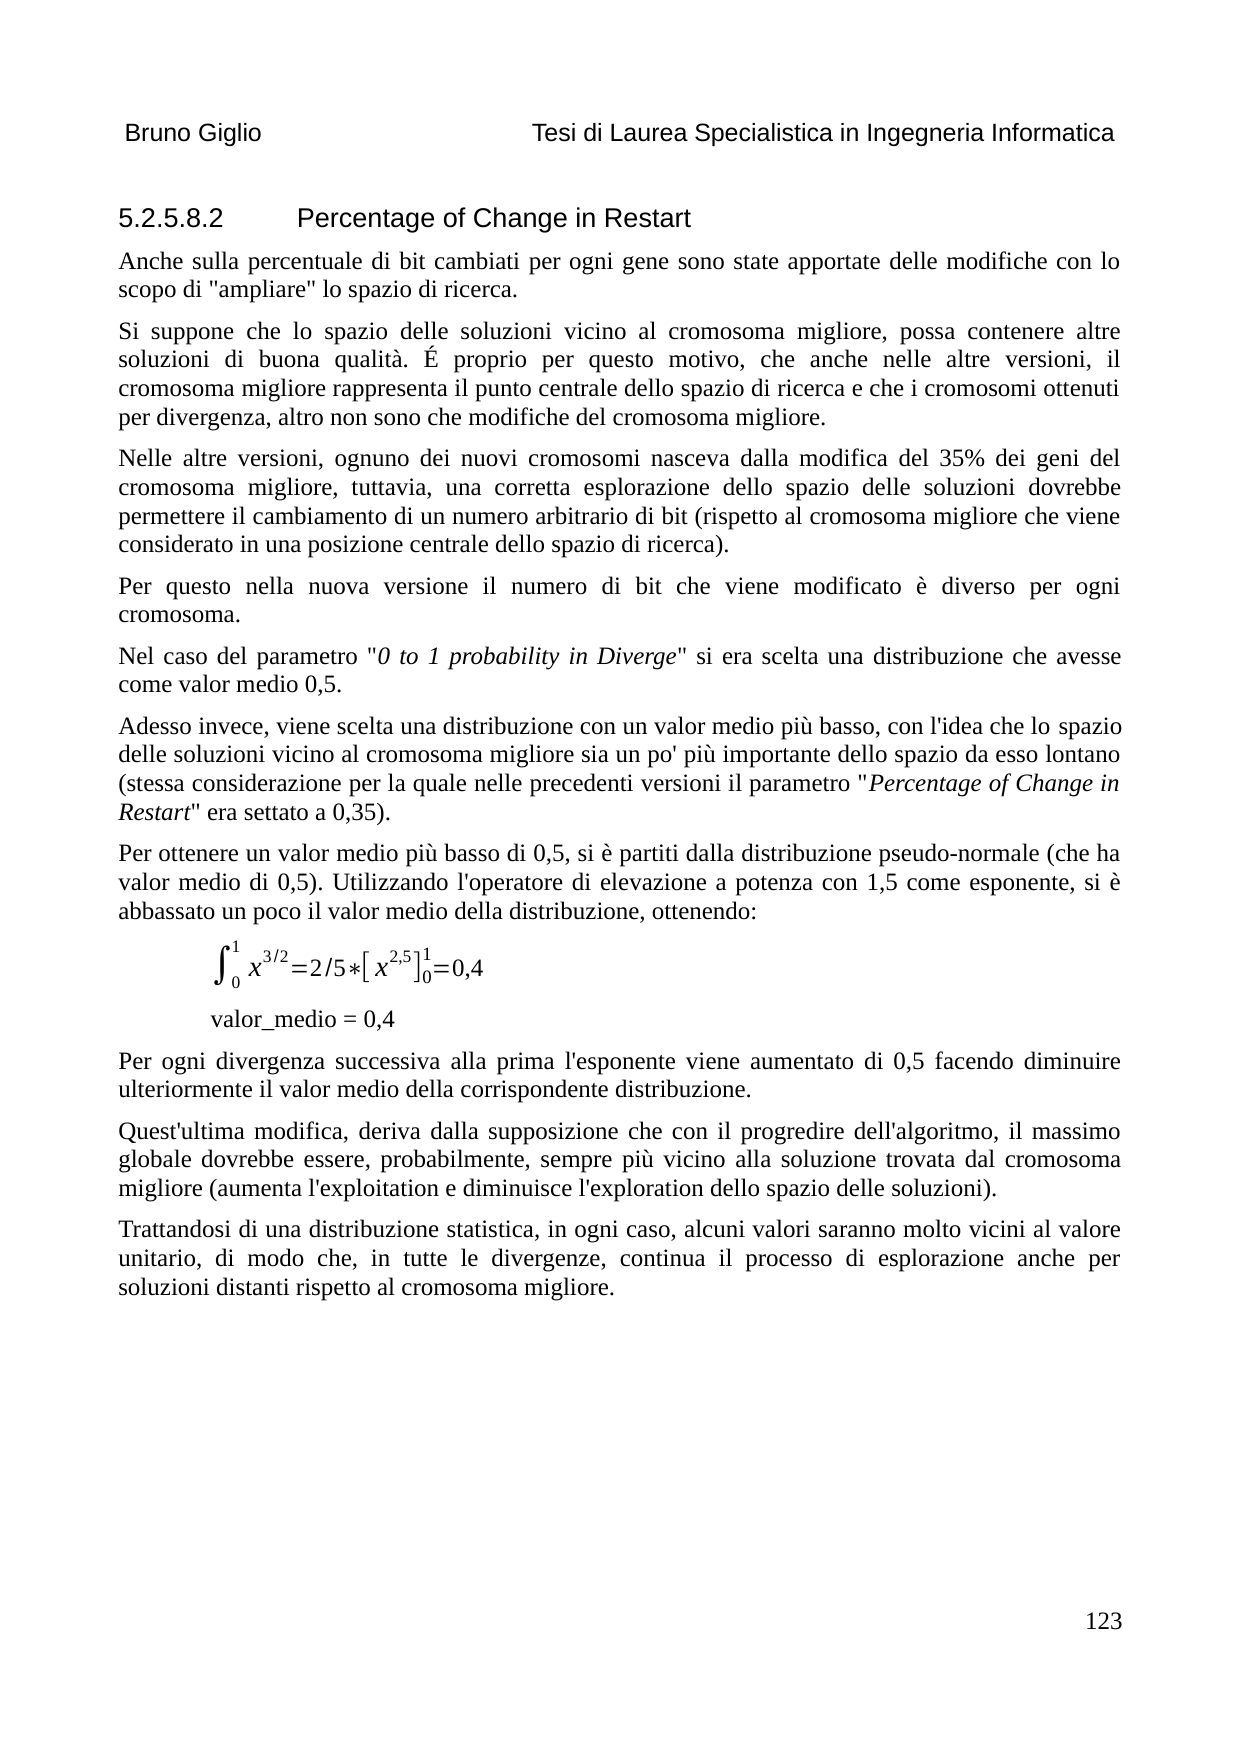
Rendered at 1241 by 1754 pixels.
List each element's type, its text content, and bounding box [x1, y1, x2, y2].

subtitle Percentage of Change in Restart [118, 202, 1122, 233]
text Per ogni divergenza successiva alla prima l'esponente viene aumentato di 0,5 facendo diminuire ulteriormente il valor medio della corrispondente distribuzione. [118, 1046, 1122, 1103]
text Quest'ultima modifica, deriva dalla supposizione che con il progredire dell'algoritmo, il massimo globale dovrebbe essere, probabilmente, sempre più vicino alla soluzione trovata dal cromosoma migliore (aumenta l'exploitation e diminuisce l'exploration dello spazio delle soluzioni). [118, 1116, 1122, 1202]
text Anche sulla percentuale di bit cambiati per ogni gene sono state apportate delle modifiche con lo scopo di "ampliare" lo spazio di ricerca. [118, 246, 1122, 303]
text Si suppone che lo spazio delle soluzioni vicino al cromosoma migliore, possa contenere altre soluzioni di buona qualità. É proprio per questo motivo, che anche nelle altre versioni, il cromosoma migliore rappresenta il punto centrale dello spazio di ricerca e che i cromosomi ottenuti per divergenza, altro non sono che modifiche del cromosoma migliore. [118, 316, 1122, 431]
text Per questo nella nuova versione il numero di bit che viene modificato è diverso per ogni cromosoma. [118, 571, 1122, 628]
text valor_medio = 0,4 [118, 1004, 1122, 1033]
text Nel caso del parametro "0 to 1 probability in Diverge" si era scelta una distribuzione che avesse come valor medio 0,5. [118, 641, 1122, 698]
text Nelle altre versioni, ognuno dei nuovi cromosomi nasceva dalla modifica del 35% dei geni del cromosoma migliore, tuttavia, una corretta esplorazione dello spazio delle soluzioni dovrebbe permettere il cambiamento di un numero arbitrario di bit (rispetto al cromosoma migliore che viene considerato in una posizione centrale dello spazio di ricerca). [118, 443, 1122, 558]
text Adesso invece, viene scelta una distribuzione con un valor medio più basso, con l'idea che lo spazio delle soluzioni vicino al cromosoma migliore sia un po' più importante dello spazio da esso lontano (stessa considerazione per la quale nelle precedenti versioni il parametro "Percentage of Change in Restart" era settato a 0,35). [118, 711, 1122, 826]
text Per ottenere un valor medio più basso di 0,5, si è partiti dalla distribuzione pseudo-normale (che ha valor medio di 0,5). Utilizzando l'operatore di elevazione a potenza con 1,5 come esponente, si è abbassato un poco il valor medio della distribuzione, ottenendo: [118, 838, 1122, 924]
text Trattandosi di una distribuzione statistica, in ogni caso, alcuni valori saranno molto vicini al valore unitario, di modo che, in tutte le divergenze, continua il processo di esplorazione anche per soluzioni distanti rispetto al cromosoma migliore. [118, 1214, 1122, 1301]
